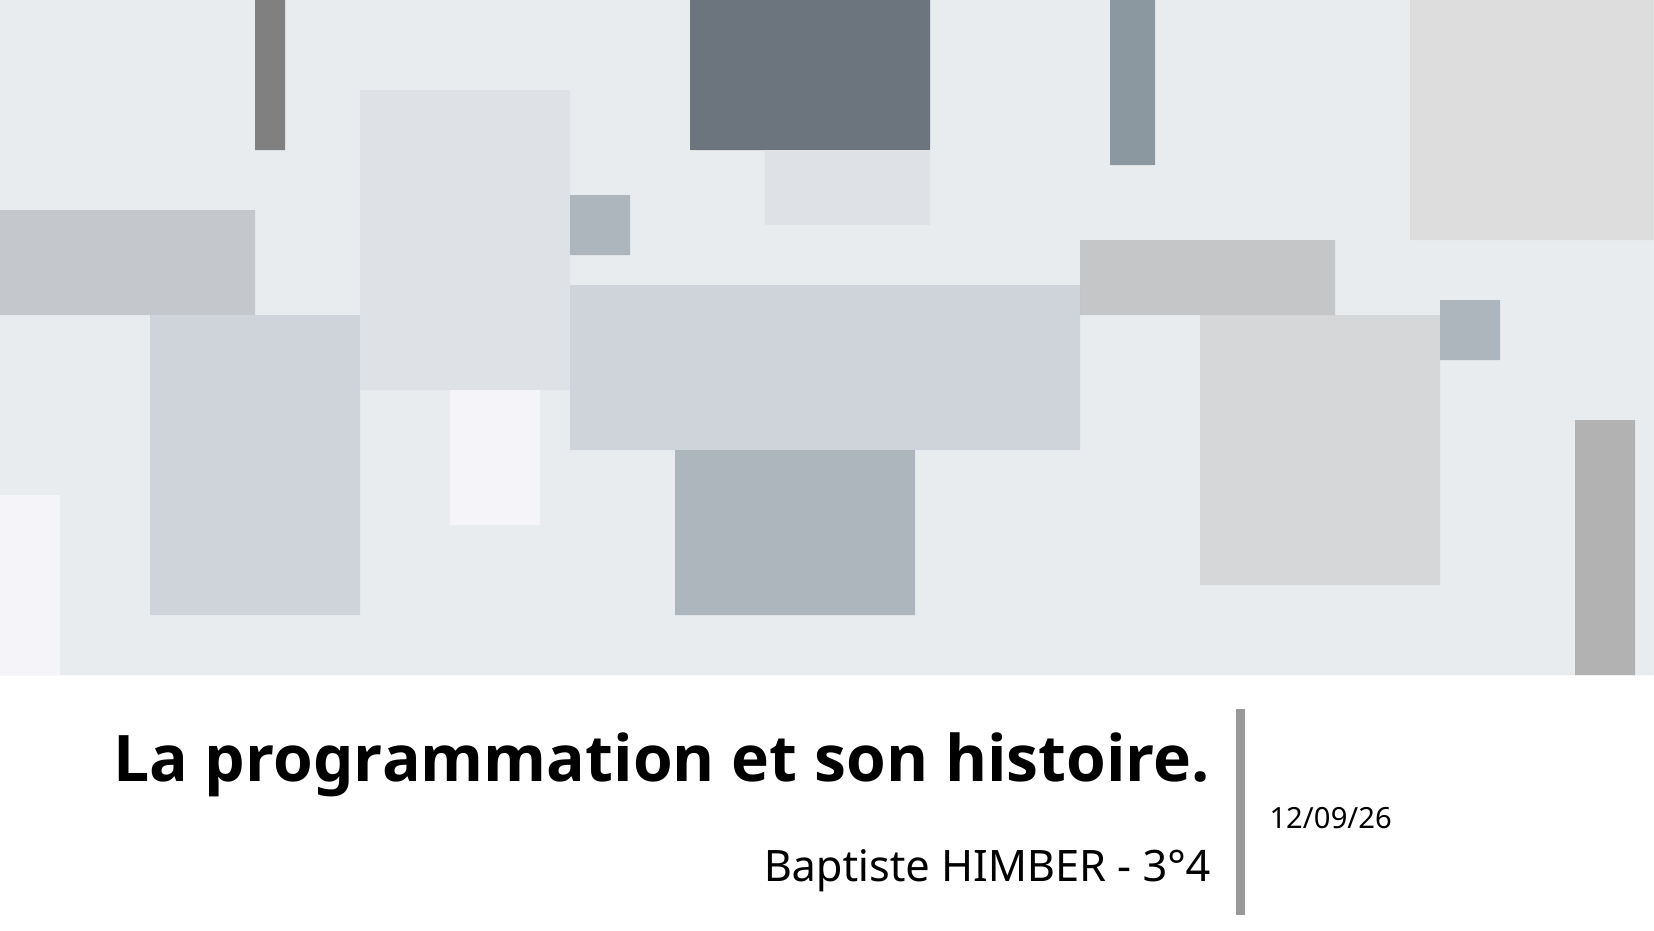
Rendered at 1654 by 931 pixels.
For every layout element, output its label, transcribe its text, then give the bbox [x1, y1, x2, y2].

subtitle Baptiste HIMBER - 3°4 [59, 835, 1211, 895]
title La programmation et son histoire. [59, 694, 1211, 819]
